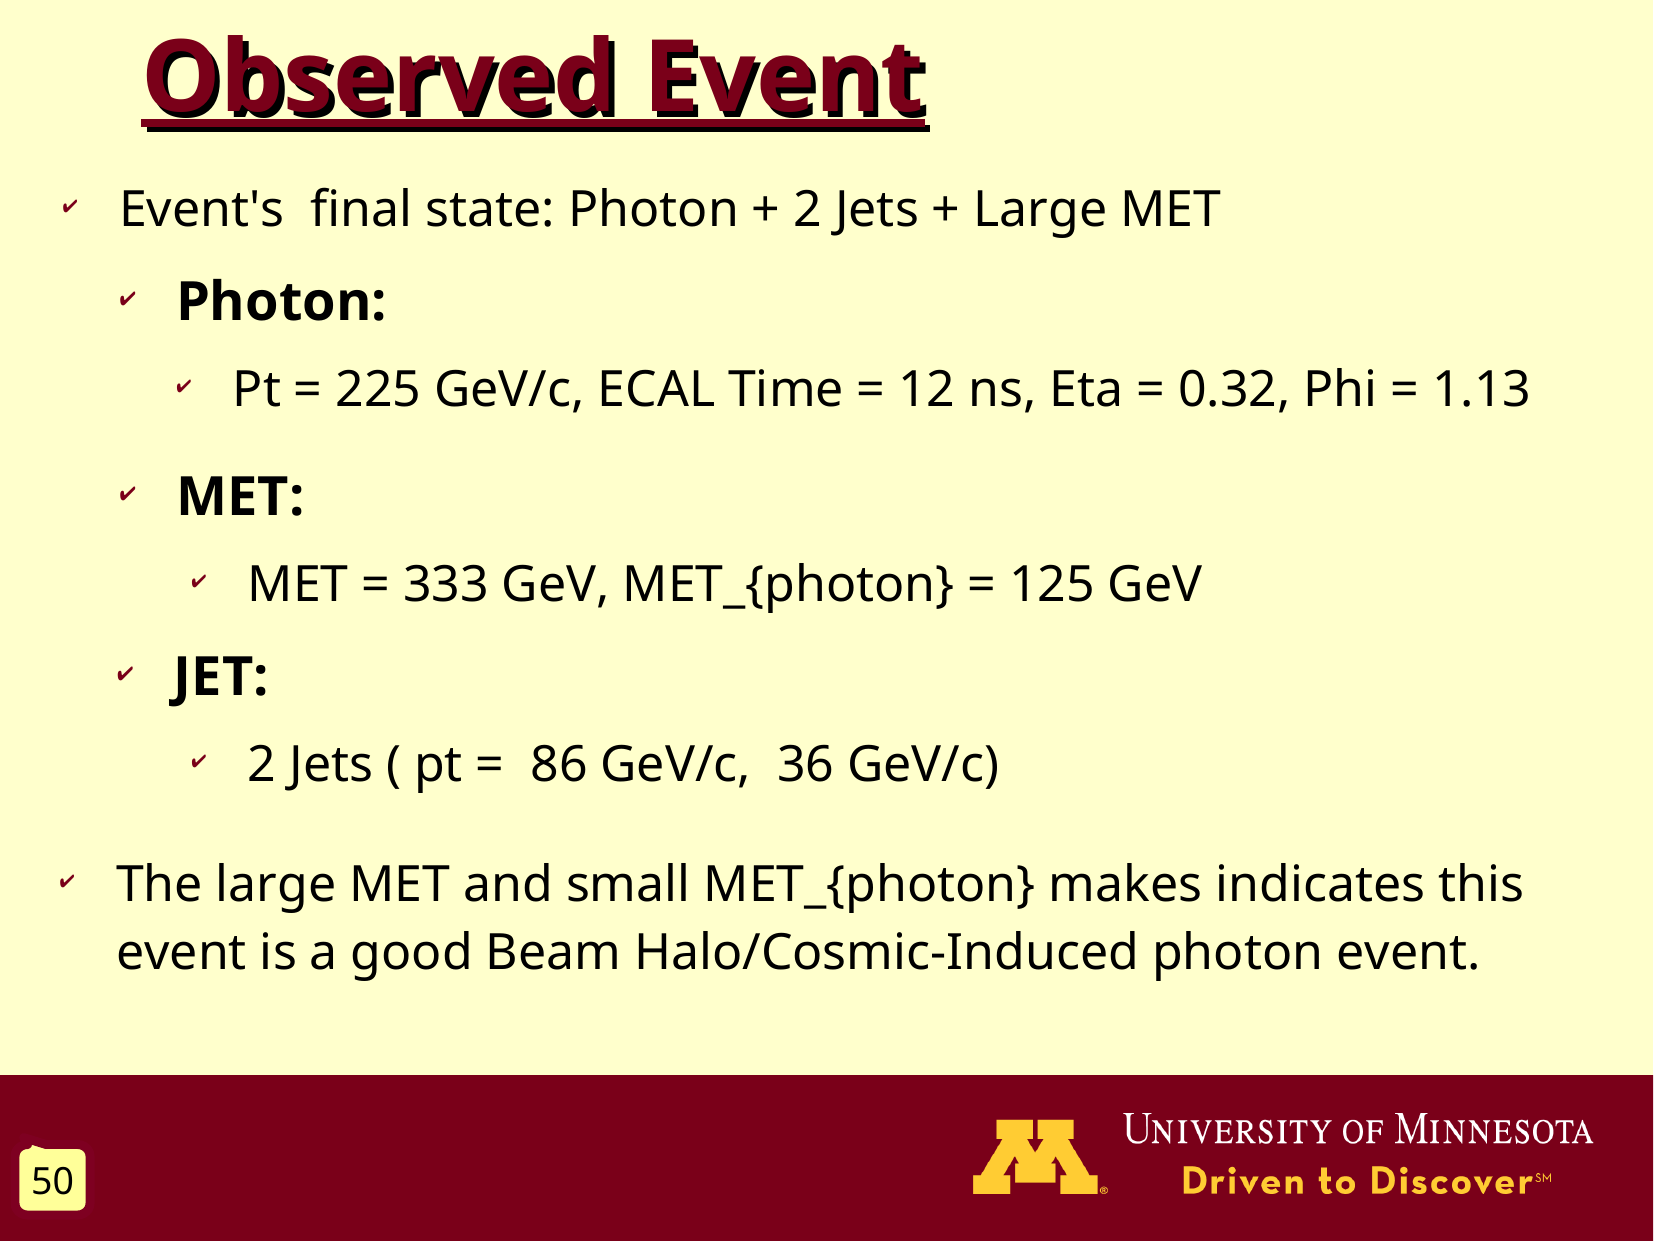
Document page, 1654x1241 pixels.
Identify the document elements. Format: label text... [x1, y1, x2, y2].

list MET: [105, 450, 1548, 556]
list JET: [102, 630, 1546, 736]
list Photon: [105, 255, 1548, 361]
title Observed Event [126, 4, 1606, 140]
picture [0, 1075, 1654, 1241]
list The large MET and small MET_{photon} makes indicates this event is a good Beam Halo/Cosmic-Induced photon event. [45, 840, 1576, 1006]
text_box 50 [15, 1137, 91, 1216]
list MET = 333 GeV, MET_{photon} = 125 GeV [176, 540, 1606, 646]
list Pt = 225 GeV/c, ECAL Time = 12 ns, Eta = 0.32, Phi = 1.13 [161, 345, 1591, 451]
list 2 Jets ( pt = 86 GeV/c, 36 GeV/c) [176, 720, 1606, 826]
list Event's final state: Photon + 2 Jets + Large MET [48, 165, 1594, 281]
